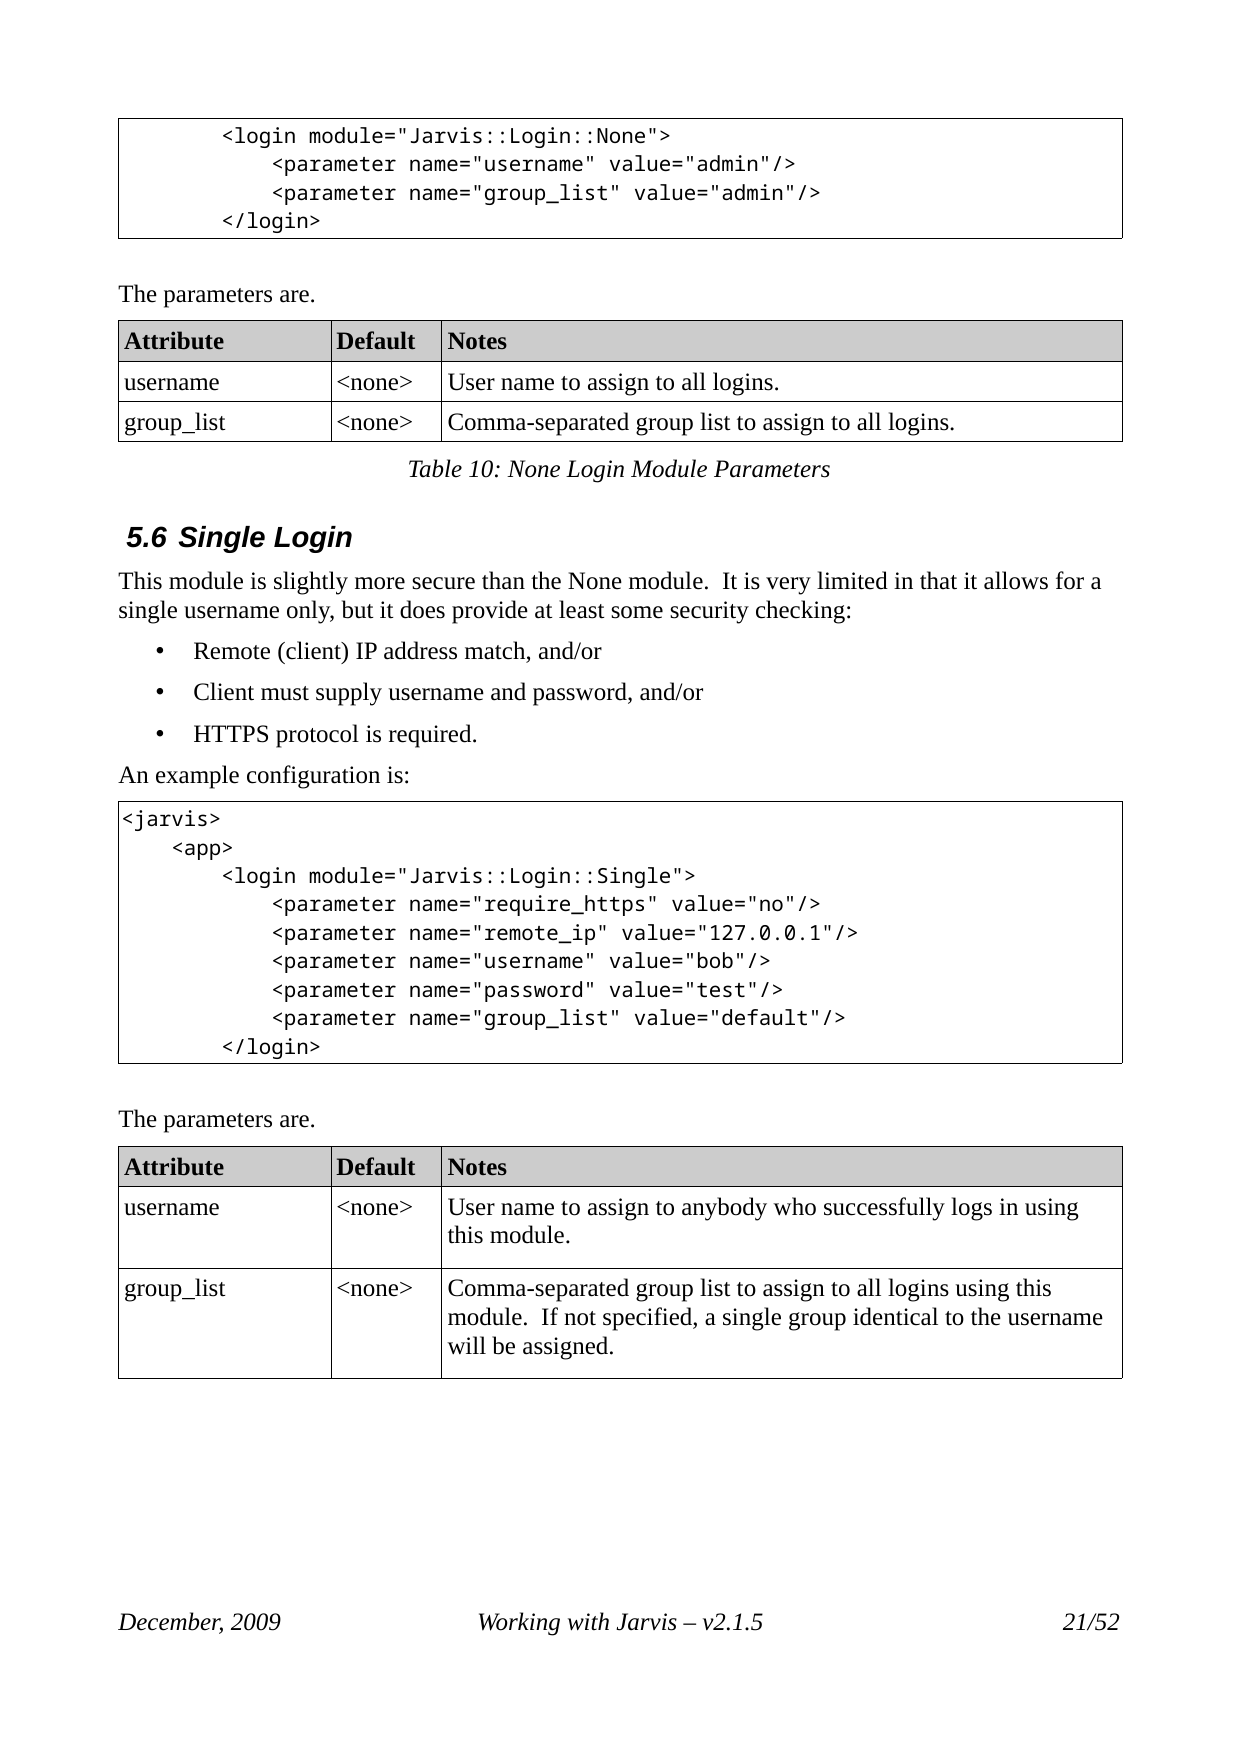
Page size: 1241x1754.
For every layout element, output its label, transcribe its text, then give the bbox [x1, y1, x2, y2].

text <parameter name="username" value="admin"/> [119, 147, 1122, 175]
text The parameters are. [118, 1104, 1122, 1133]
text Table 10: None Login Module Parameters [118, 454, 1122, 483]
text <parameter name="group_list" value="default"/> [119, 1000, 1122, 1029]
table_header Notes [442, 321, 1122, 361]
text <parameter name="group_list" value="admin"/> [119, 175, 1122, 203]
table_cell User name to assign to all logins. [442, 362, 1122, 401]
text </login> [119, 1029, 1122, 1063]
text <app> [119, 830, 1122, 858]
table_cell Comma-separated group list to assign to all logins using this module. If not specified, a single group identical to the username will be assigned. [442, 1269, 1122, 1378]
table_header Default [332, 1147, 441, 1186]
text <login module="Jarvis::Login::Single"> [119, 858, 1122, 887]
text This module is slightly more secure than the None module. It is very limited in that it allows for a single username only, but it does provide at least some security checking: [118, 566, 1122, 624]
text <jarvis> [119, 802, 1122, 830]
text <parameter name="password" value="test"/> [119, 972, 1122, 1000]
text <parameter name="username" value="bob"/> [119, 943, 1122, 972]
table_cell username [119, 362, 331, 401]
table_cell <none> [332, 1269, 441, 1378]
table_header Attribute [119, 321, 331, 361]
list Client must supply username and password, and/or [156, 677, 1122, 706]
subtitle Single Login [118, 520, 1122, 554]
table_cell <none> [332, 1187, 441, 1268]
table_cell Comma-separated group list to assign to all logins. [442, 402, 1122, 441]
table_header Notes [442, 1147, 1122, 1186]
list HTTPS protocol is required. [156, 719, 1122, 747]
table_cell group_list [119, 402, 331, 441]
text The parameters are. [118, 279, 1122, 308]
table_cell group_list [119, 1269, 331, 1378]
table_header Attribute [119, 1147, 331, 1186]
text <parameter name="require_https" value="no"/> [119, 887, 1122, 915]
table_cell <none> [332, 402, 441, 441]
table_header Default [332, 321, 441, 361]
text <login module="Jarvis::Login::None"> [119, 119, 1122, 147]
text An example configuration is: [118, 760, 1122, 789]
list Remote (client) IP address match, and/or [156, 636, 1122, 665]
table_cell User name to assign to anybody who successfully logs in using this module. [442, 1187, 1122, 1268]
table_cell <none> [332, 362, 441, 401]
text </login> [119, 203, 1122, 238]
text <parameter name="remote_ip" value="127.0.0.1"/> [119, 915, 1122, 943]
table_cell username [119, 1187, 331, 1268]
